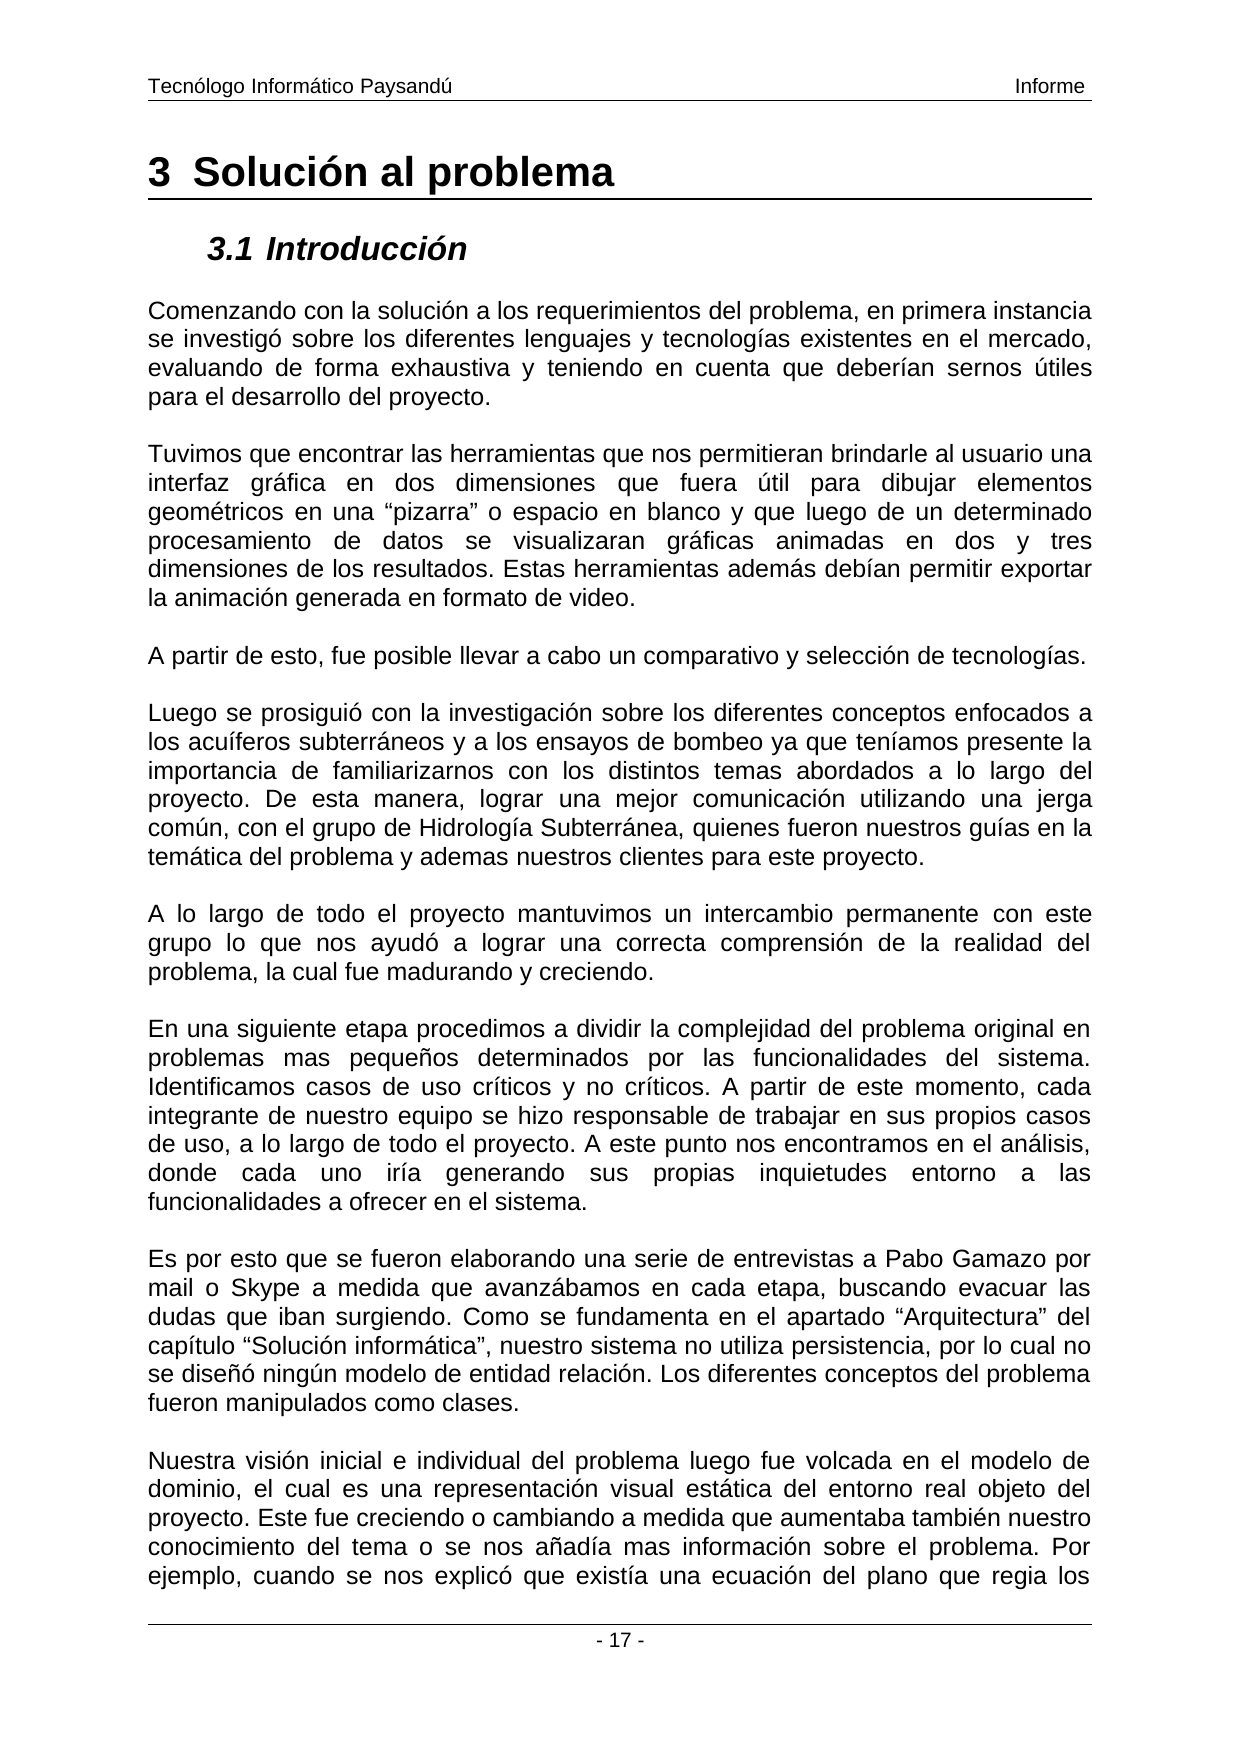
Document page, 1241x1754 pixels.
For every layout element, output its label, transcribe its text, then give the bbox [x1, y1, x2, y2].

text A partir de esto, fue posible llevar a cabo un comparativo y selección de tecnologías. [148, 641, 1092, 669]
text Tuvimos que encontrar las herramientas que nos permitieran brindarle al usuario una interfaz gráfica en dos dimensiones que fuera útil para dibujar elementos geométricos en una “pizarra” o espacio en blanco y que luego de un determinado procesamiento de datos se visualizaran gráficas animadas en dos y tres dimensiones de los resultados. Estas herramientas además debían permitir exportar la animación generada en formato de video. [148, 439, 1092, 612]
text En una siguiente etapa procedimos a dividir la complejidad del problema original en problemas mas pequeños determinados por las funcionalidades del sistema. Identificamos casos de uso críticos y no críticos. A partir de este momento, cada integrante de nuestro equipo se hizo responsable de trabajar en sus propios casos de uso, a lo largo de todo el proyecto. A este punto nos encontramos en el análisis, donde cada uno iría generando sus propias inquietudes entorno a las funcionalidades a ofrecer en el sistema. [148, 1014, 1092, 1216]
text Comenzando con la solución a los requerimientos del problema, en primera instancia se investigó sobre los diferentes lenguajes y tecnologías existentes en el mercado, evaluando de forma exhaustiva y teniendo en cuenta que deberían sernos útiles para el desarrollo del proyecto. [148, 296, 1092, 411]
text Es por esto que se fueron elaborando una serie de entrevistas a Pabo Gamazo por mail o Skype a medida que avanzábamos en cada etapa, buscando evacuar las dudas que iban surgiendo. Como se fundamenta en el apartado “Arquitectura” del capítulo “Solución informática”, nuestro sistema no utiliza persistencia, por lo cual no se diseñó ningún modelo de entidad relación. Los diferentes conceptos del problema fueron manipulados como clases. [148, 1244, 1092, 1417]
text Luego se prosiguió con la investigación sobre los diferentes conceptos enfocados a los acuíferos subterráneos y a los ensayos de bombeo ya que teníamos presente la importancia de familiarizarnos con los distintos temas abordados a lo largo del proyecto. De esta manera, lograr una mejor comunicación utilizando una jerga común, con el grupo de Hidrología Subterránea, quienes fueron nuestros guías en la temática del problema y ademas nuestros clientes para este proyecto. [148, 698, 1092, 871]
subtitle Solución al problema [148, 148, 1092, 198]
text Nuestra visión inicial e individual del problema luego fue volcada en el modelo de dominio, el cual es una representación visual estática del entorno real objeto del proyecto. Este fue creciendo o cambiando a medida que aumentaba también nuestro conocimiento del tema o se nos añadía mas información sobre el problema. Por ejemplo, cuando se nos explicó que existía una ecuación del plano que regia los [148, 1446, 1092, 1589]
subtitle Introducción [207, 228, 1092, 267]
text A lo largo de todo el proyecto mantuvimos un intercambio permanente con este grupo lo que nos ayudó a lograr una correcta comprensión de la realidad del problema, la cual fue madurando y creciendo. [148, 899, 1092, 986]
